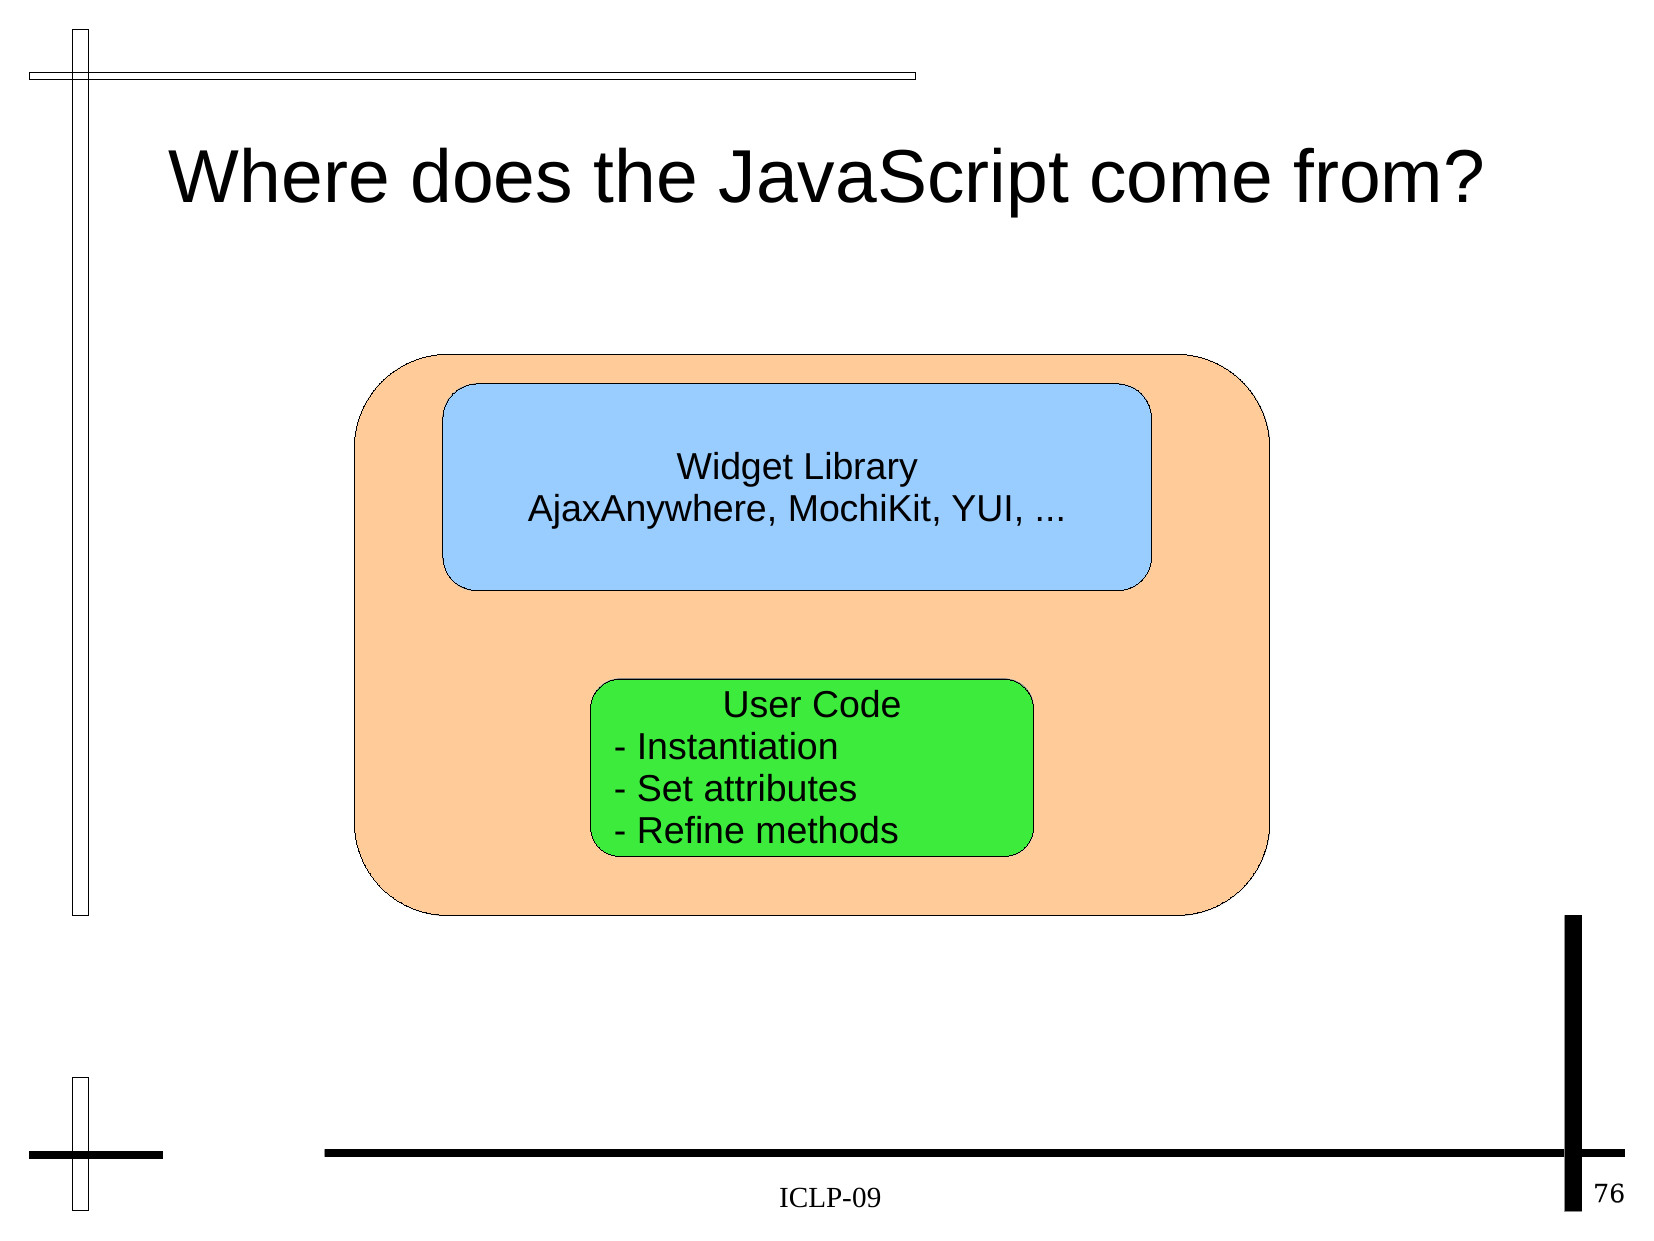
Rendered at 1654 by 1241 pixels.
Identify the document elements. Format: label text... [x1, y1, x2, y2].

text_box Widget Library AjaxAnywhere, MochiKit, YUI, ... [442, 383, 1152, 591]
text_box [354, 354, 1270, 916]
title Where does the JavaScript come from? [121, 88, 1534, 266]
text_box User Code - Instantiation - Set attributes - Refine methods [590, 679, 1034, 857]
